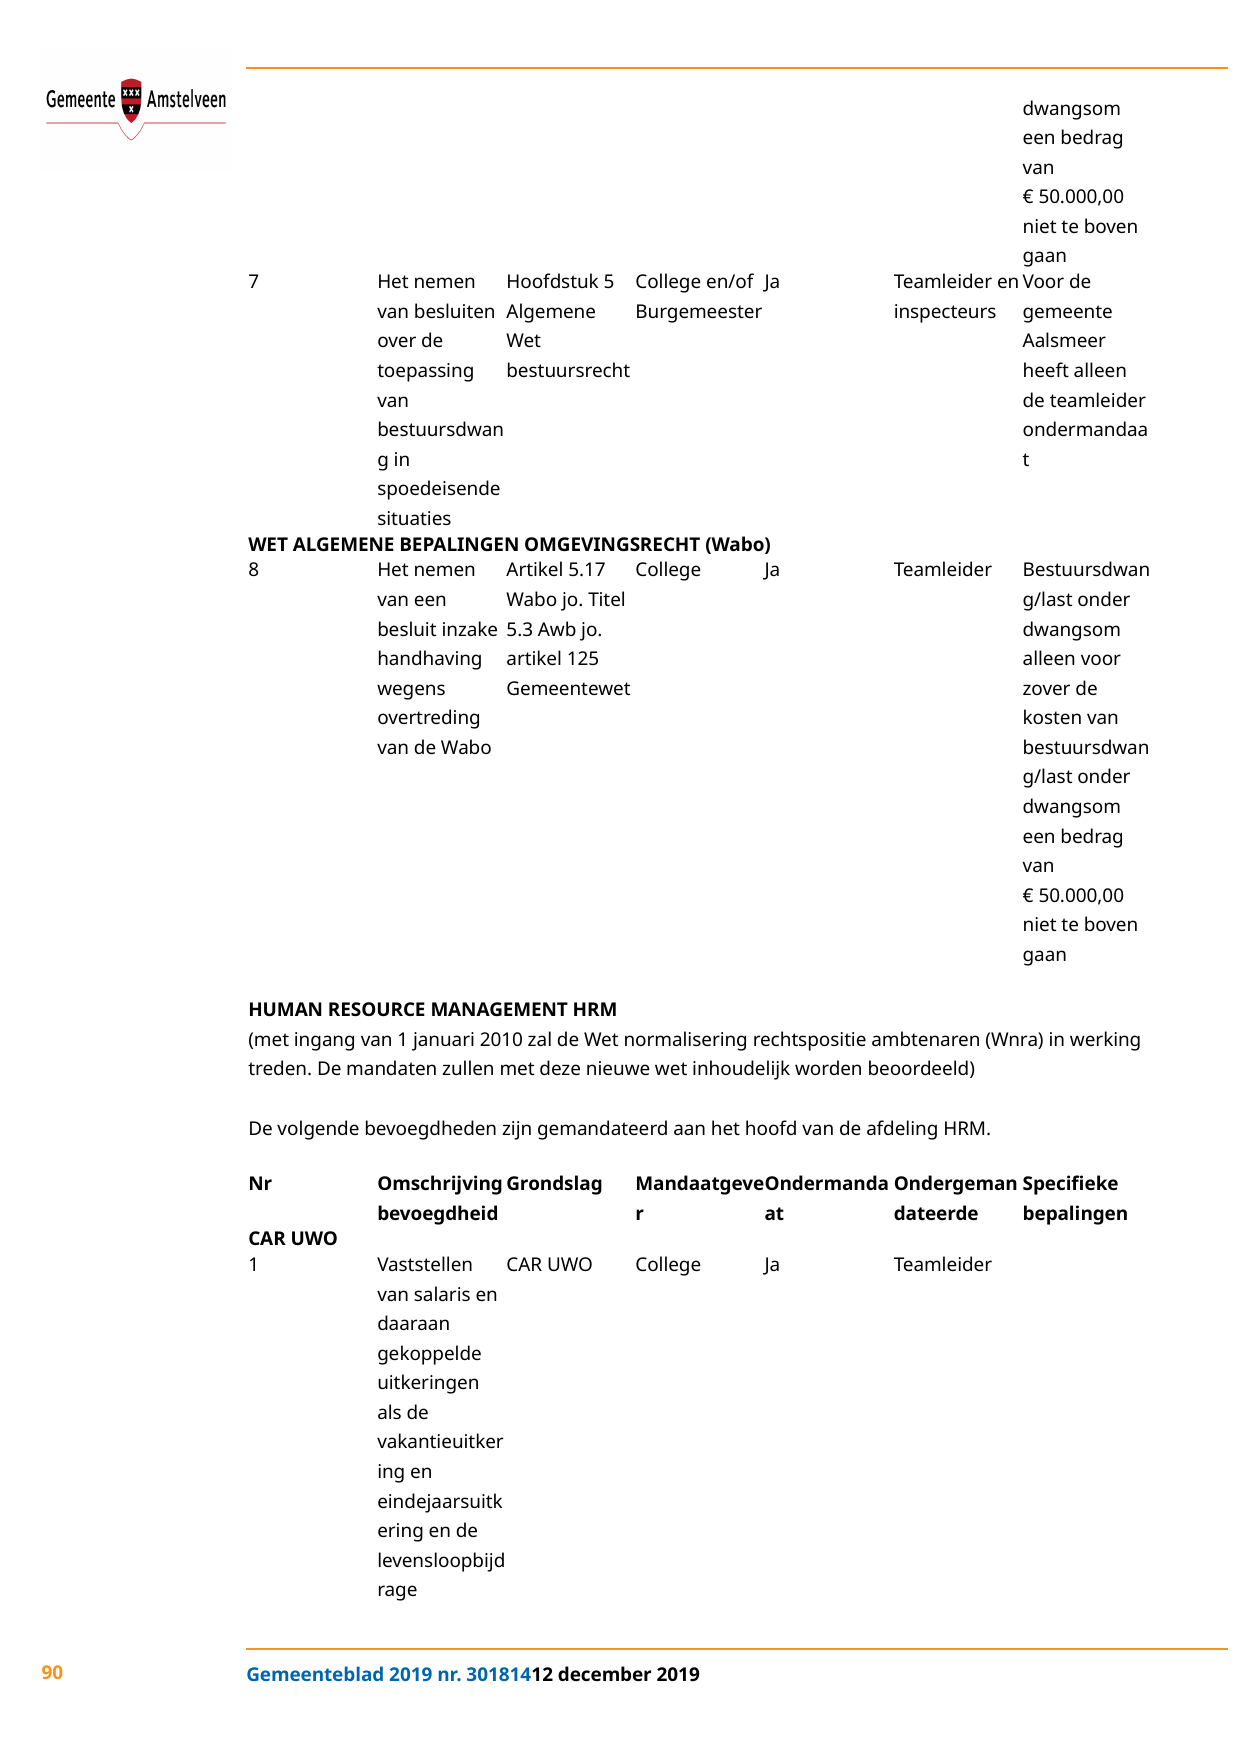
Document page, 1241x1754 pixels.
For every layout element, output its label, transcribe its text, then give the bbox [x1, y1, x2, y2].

table_cell CAR UWO [506, 1251, 635, 1602]
table_cell [1023, 1251, 1152, 1602]
table_cell Teamleider [894, 557, 1022, 967]
table_cell [635, 95, 764, 268]
table_cell Ja [764, 1251, 893, 1602]
table_cell Het nemen van een besluit inzake handhaving wegens overtreding van de Wabo [377, 557, 506, 967]
table_cell Mandaatgever [635, 1170, 764, 1225]
table_cell 7 [248, 269, 377, 531]
table_cell Teamleider [894, 1251, 1022, 1602]
table_cell [894, 95, 1022, 268]
table_cell [248, 95, 377, 268]
table_cell [377, 95, 506, 268]
table_cell CAR UWO [248, 1225, 1152, 1251]
table_cell College [635, 1251, 764, 1602]
table_cell WET ALGEMENE BEPALINGEN OMGEVINGSRECHT (Wabo) [248, 531, 1152, 557]
table_cell College en/of Burgemeester [635, 269, 764, 531]
table_cell Grondslag [506, 1170, 635, 1225]
table_cell Voor de gemeente Aalsmeer heeft alleen de teamleider ondermandaat [1023, 269, 1152, 531]
table_cell HUMAN RESOURCE MANAGEMENT HRM (met ingang van 1 januari 2010 zal de Wet normalisering rechtspositie ambtenaren (Wnra) in werking treden. De mandaten zullen met deze nieuwe wet inhoudelijk worden beoordeeld) De volgende bevoegdheden zijn gemandateerd aan het hoofd van de afdeling HRM. [248, 967, 1152, 1170]
table_cell Omschrijving bevoegdheid [377, 1170, 506, 1225]
table_cell Nr [248, 1170, 377, 1225]
table_cell 1 [248, 1251, 377, 1602]
table_cell Artikel 5.17 Wabo jo. Titel 5.3 Awb jo. artikel 125 Gemeentewet [506, 557, 635, 967]
table_cell Specifieke bepalingen [1023, 1170, 1152, 1225]
table_cell Ja [764, 557, 893, 967]
picture [41, 47, 231, 172]
table_cell [506, 95, 635, 268]
table_cell Ondermandaat [764, 1170, 893, 1225]
table_cell College [635, 557, 764, 967]
table_cell Ondergemandateerde [894, 1170, 1022, 1225]
table_cell [764, 95, 893, 268]
table_cell dwangsom een bedrag van € 50.000,00 niet te boven gaan [1023, 95, 1152, 268]
table_cell 8 [248, 557, 377, 967]
table_cell Vaststellen van salaris en daaraan gekoppelde uitkeringen als de vakantieuitkering en eindejaarsuitkering en de levensloopbijdrage [377, 1251, 506, 1602]
table_cell Teamleider en inspecteurs [894, 269, 1022, 531]
table_cell Hoofdstuk 5 Algemene Wet bestuursrecht [506, 269, 635, 531]
table_cell Bestuursdwang/last onder dwangsom alleen voor zover de kosten van bestuursdwang/last onder dwangsom een bedrag van € 50.000,00 niet te boven gaan [1023, 557, 1152, 967]
table_cell Ja [764, 269, 893, 531]
table_cell Het nemen van besluiten over de toepassing van bestuursdwang in spoedeisende situaties [377, 269, 506, 531]
